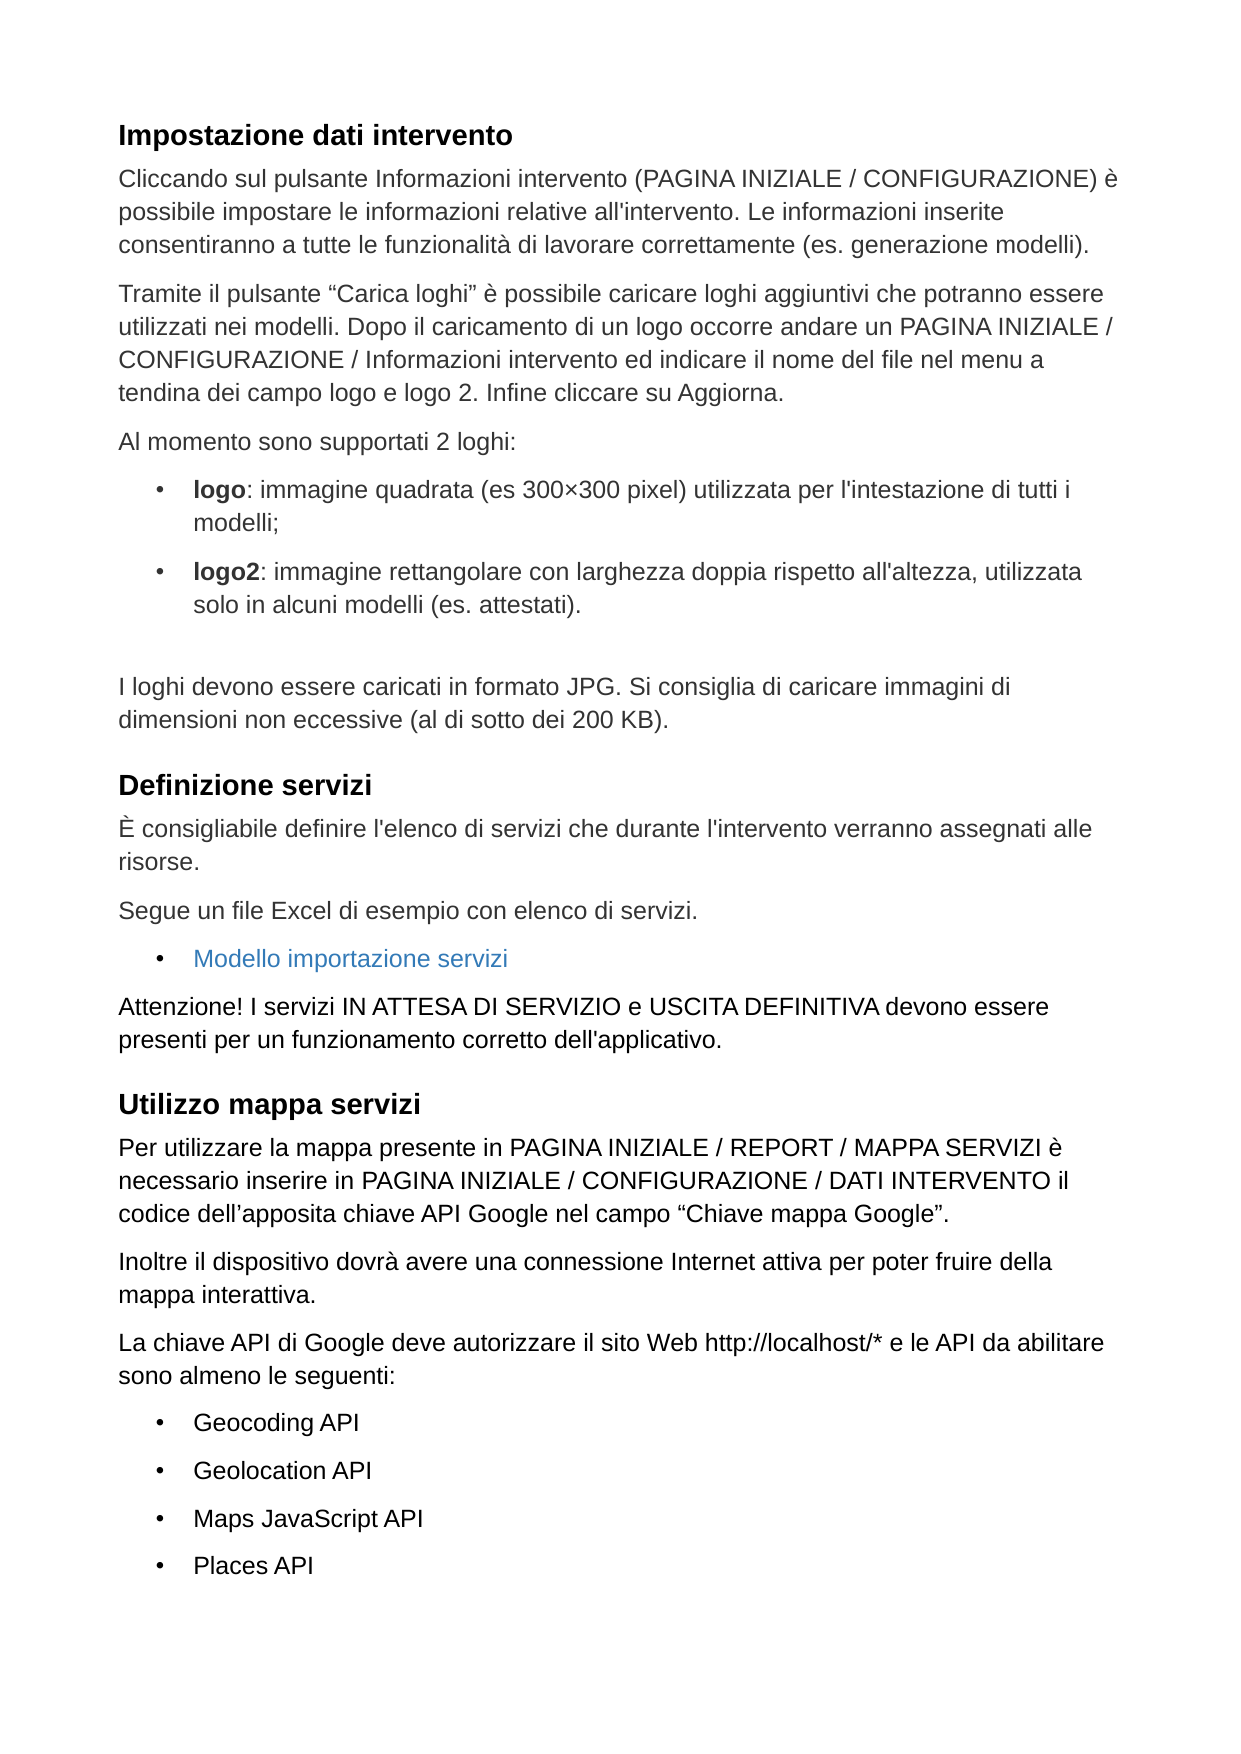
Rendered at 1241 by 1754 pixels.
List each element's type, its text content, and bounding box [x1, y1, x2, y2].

text Al momento sono supportati 2 loghi: [118, 427, 1122, 455]
list logo2: immagine rettangolare con larghezza doppia rispetto all'altezza, utilizzata solo in alcuni modelli (es. attestati). [156, 557, 1122, 619]
text Segue un file Excel di esempio con elenco di servizi. [118, 896, 1122, 924]
text Inoltre il dispositivo dovrà avere una connessione Internet attiva per poter fruire della mappa interattiva. [118, 1247, 1122, 1309]
list Places API [156, 1551, 1122, 1580]
text È consigliabile definire l'elenco di servizi che durante l'intervento verranno assegnati alle risorse. [118, 814, 1122, 876]
subtitle Definizione servizi [118, 768, 1122, 802]
list logo: immagine quadrata (es 300×300 pixel) utilizzata per l'intestazione di tutti i modelli; [156, 475, 1122, 537]
text La chiave API di Google deve autorizzare il sito Web http://localhost/* e le API da abilitare sono almeno le seguenti: [118, 1328, 1122, 1389]
list Maps JavaScript API [156, 1504, 1122, 1532]
text Cliccando sul pulsante Informazioni intervento (PAGINA INIZIALE / CONFIGURAZIONE) è possibile impostare le informazioni relative all'intervento. Le informazioni inserite consentiranno a tutte le funzionalità di lavorare correttamente (es. generazione modelli). [118, 164, 1122, 259]
list Geolocation API [156, 1456, 1122, 1485]
list Geocoding API [156, 1408, 1122, 1437]
list Modello importazione servizi [156, 944, 1122, 973]
subtitle Utilizzo mappa servizi [118, 1087, 1122, 1121]
text I loghi devono essere caricati in formato JPG. Si consiglia di caricare immagini di dimensioni non eccessive (al di sotto dei 200 KB). [118, 639, 1122, 733]
text Attenzione! I servizi IN ATTESA DI SERVIZIO e USCITA DEFINITIVA devono essere presenti per un funzionamento corretto dell'applicativo. [118, 992, 1122, 1054]
subtitle Impostazione dati intervento [118, 118, 1122, 152]
text Tramite il pulsante “Carica loghi” è possibile caricare loghi aggiuntivi che potranno essere utilizzati nei modelli. Dopo il caricamento di un logo occorre andare un PAGINA INIZIALE / CONFIGURAZIONE / Informazioni intervento ed indicare il nome del file nel menu a tendina dei campo logo e logo 2. Infine cliccare su Aggiorna. [118, 279, 1122, 407]
text Per utilizzare la mappa presente in PAGINA INIZIALE / REPORT / MAPPA SERVIZI è necessario inserire in PAGINA INIZIALE / CONFIGURAZIONE / DATI INTERVENTO il codice dell’apposita chiave API Google nel campo “Chiave mappa Google”. [118, 1133, 1122, 1228]
